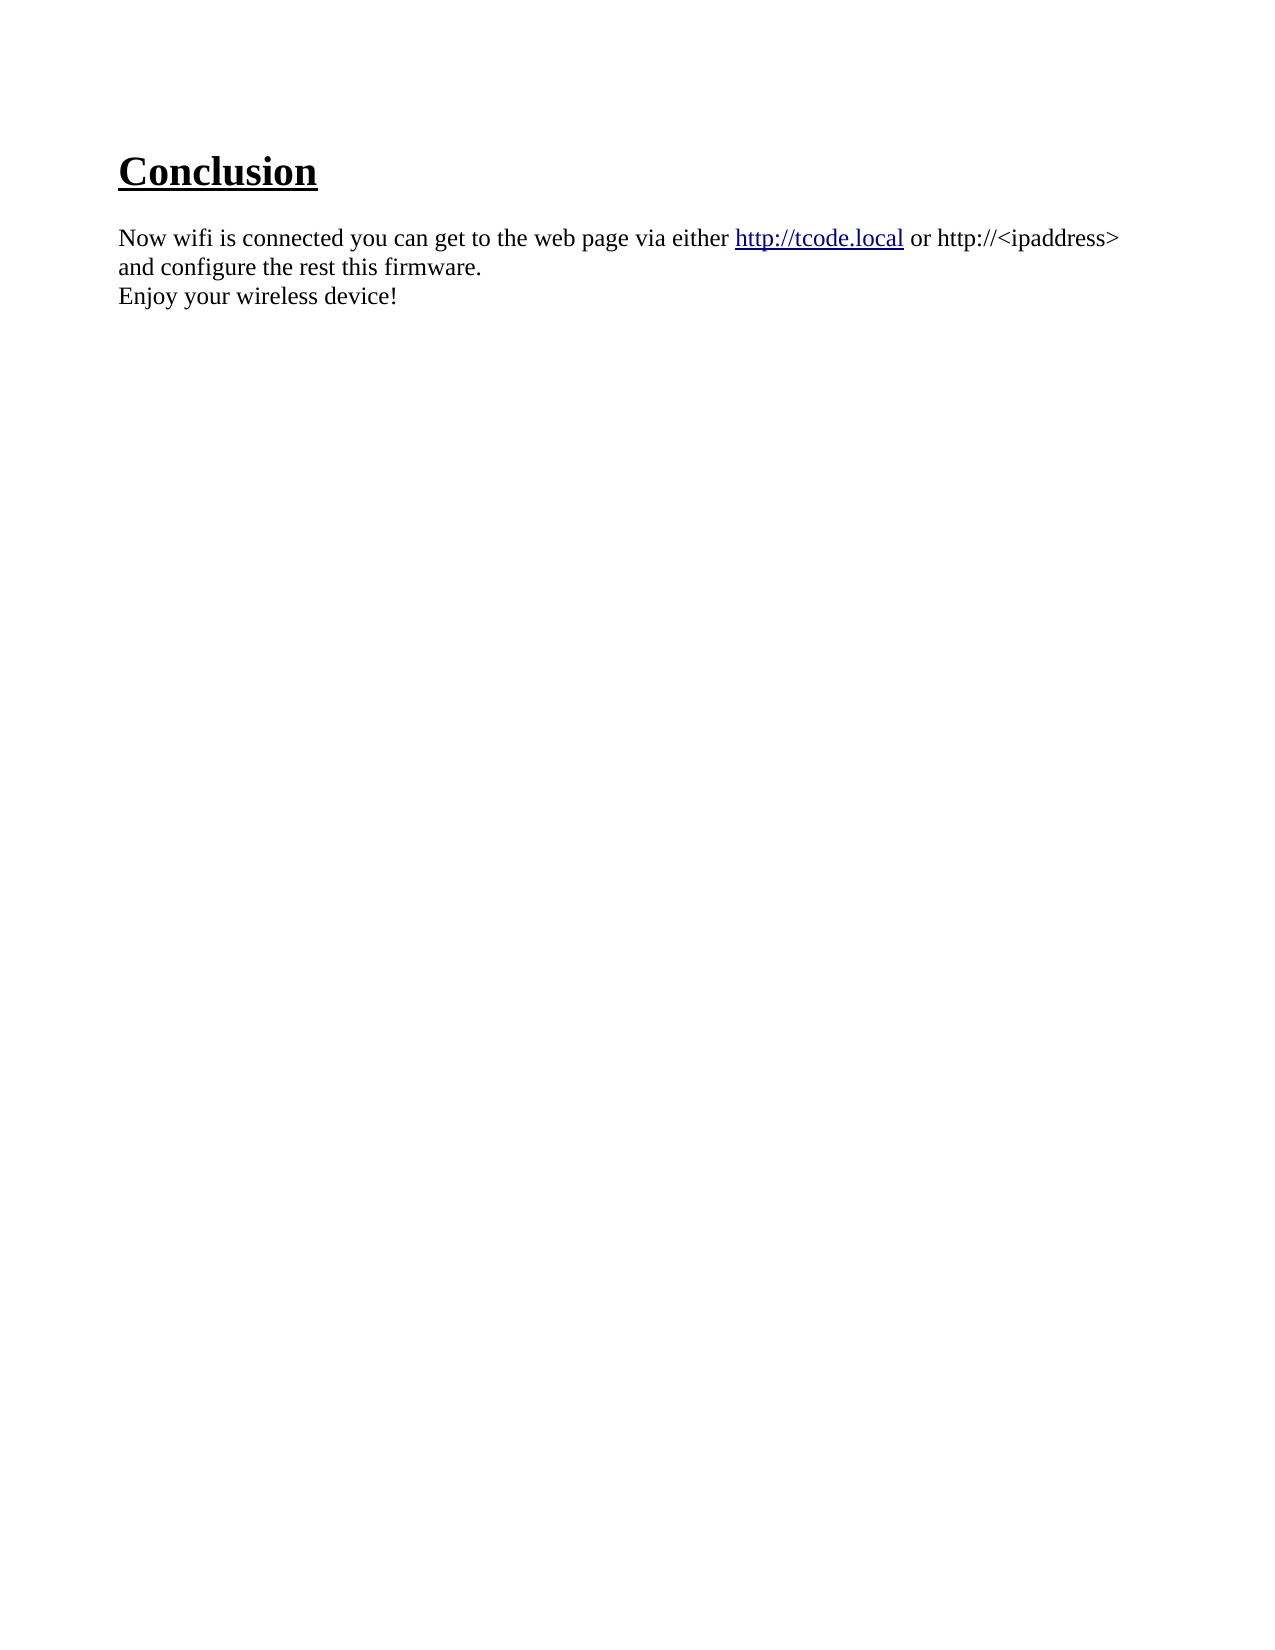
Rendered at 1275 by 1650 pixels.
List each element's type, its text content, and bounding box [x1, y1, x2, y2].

text Enjoy your wireless device! [118, 281, 1157, 310]
text Now wifi is connected you can get to the web page via either http://tcode.local or http://<ipaddress> and configure the rest this firmware. [118, 223, 1157, 281]
text Conclusion [118, 147, 1157, 195]
